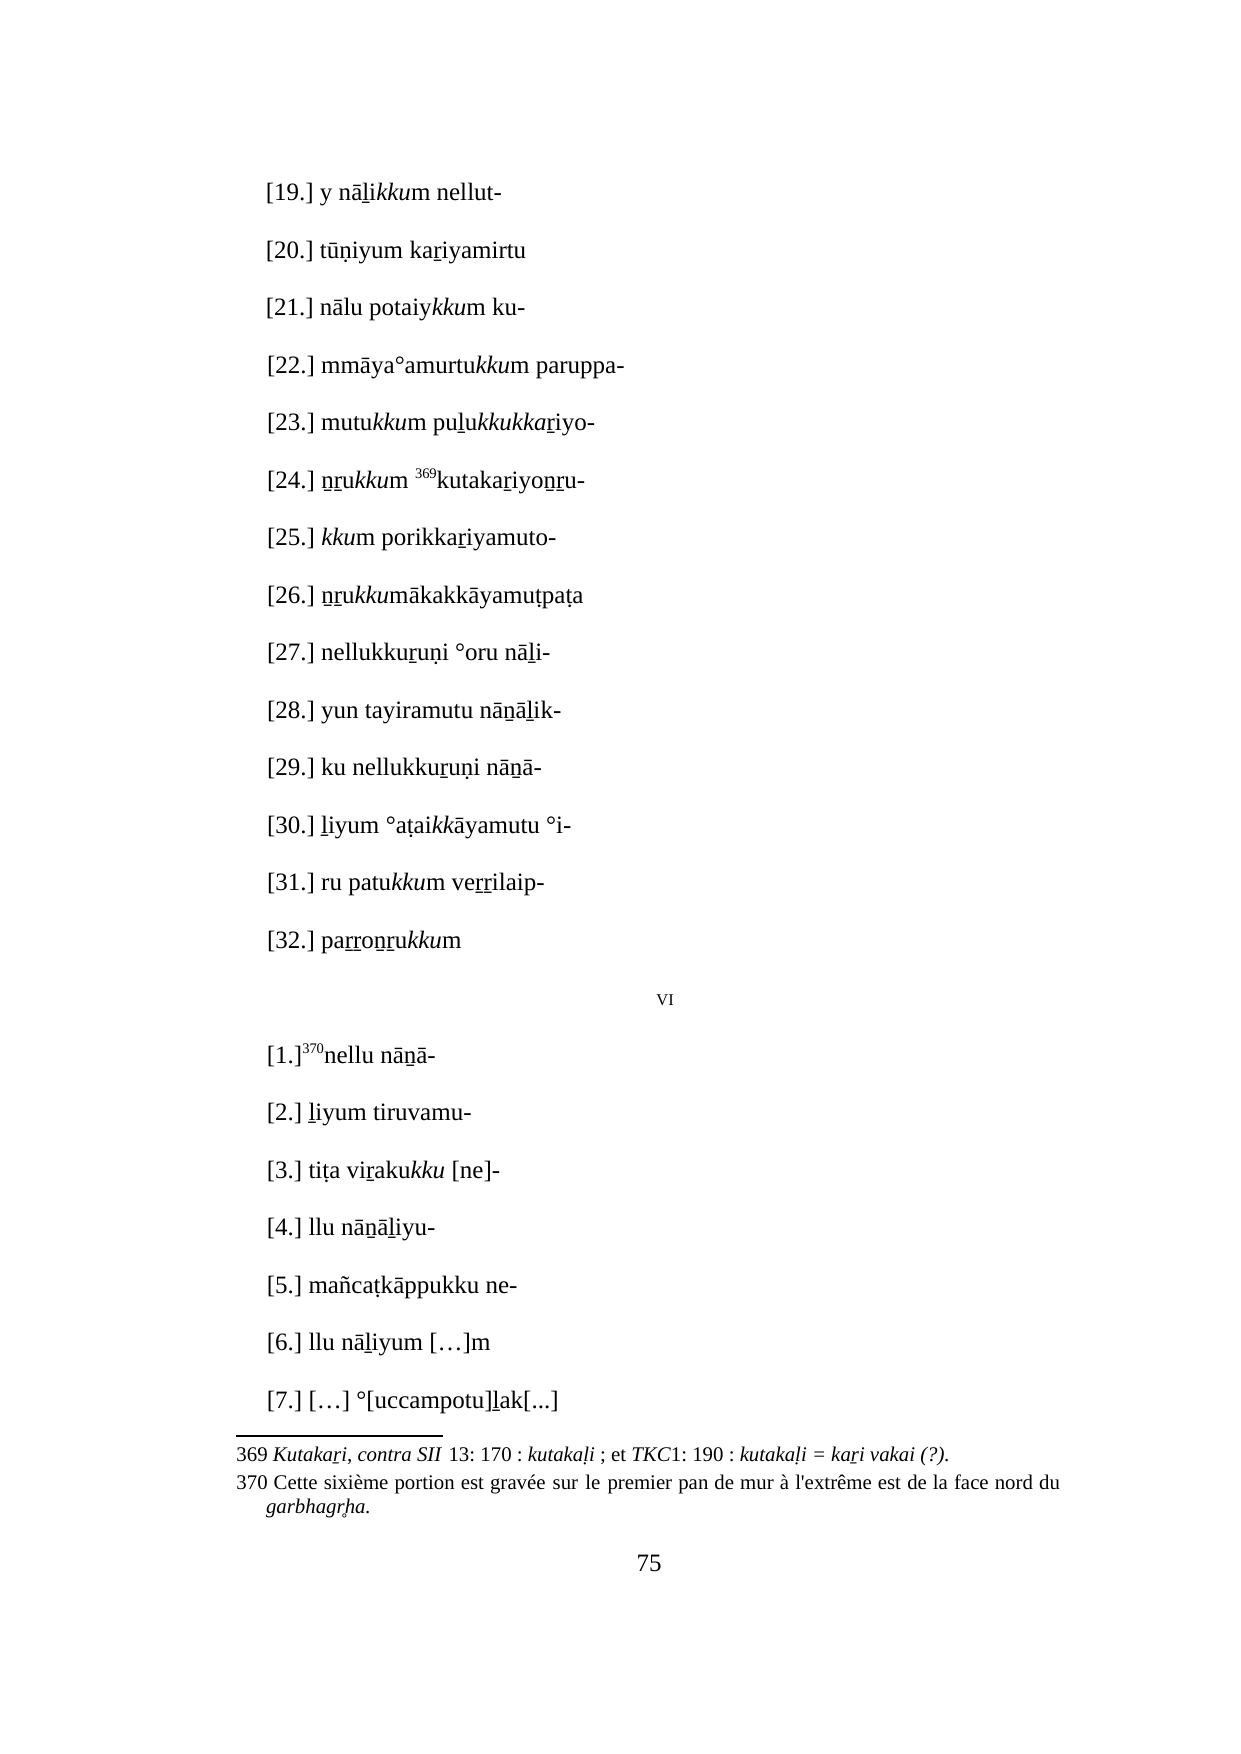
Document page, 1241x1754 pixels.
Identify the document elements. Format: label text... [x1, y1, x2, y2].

text [1.]nellu nāṉā- [267, 1040, 1061, 1068]
text [27.] nellukkuṟuṇi °oru nāḻi- [267, 637, 1061, 666]
text [6.] llu nāḻiyum […]m [267, 1327, 1061, 1356]
text [31.] ru patukkum veṟṟilaip- [267, 867, 1061, 896]
text vi [298, 982, 1032, 1011]
text [24.] ṉṟukkum kutakaṟiyoṉṟu- [267, 465, 1061, 493]
text [4.] llu nāṉāḻiyu- [267, 1212, 1061, 1241]
text [7.] […] °[uccampotu]ḻak[...] [267, 1385, 1061, 1413]
text [25.] kkum porikkaṟiyamuto- [267, 522, 1061, 551]
text [30.] ḻiyum °aṭaikkāyamutu °i- [267, 810, 1061, 838]
text [29.] ku nellukkuṟuṇi nāṉā- [267, 752, 1061, 781]
text [2.] ḻiyum tiruvamu- [267, 1097, 1061, 1126]
text [22.] mmāya°amurtukkum paruppa- [267, 350, 1061, 378]
text [21.] nālu potaiykkum ku- [266, 292, 1061, 321]
text Cette sixième portion est gravée sur le premier pan de mur à l'extrême est de la face nord du garbhagr̥ha. [236, 1466, 1061, 1518]
text [32.] paṟṟoṉṟukkum [267, 925, 1061, 953]
text Kutakaṟi, contra SII 13: 170 : kutakaḷi ; et TKC1: 190 : kutakaḷi = kaṟi vakai (?). [236, 1442, 1061, 1466]
text [26.] ṉṟukkumākakkāyamuṭpaṭa [267, 580, 1061, 608]
text [20.] tūṇiyum kaṟiyamirtu [266, 235, 1061, 263]
text [19.] y nāḻikkum nellut- [266, 177, 1061, 206]
text [5.] mañcaṭkāppukku ne- [267, 1270, 1061, 1298]
text [28.] yun tayiramutu nāṉāḻik- [267, 695, 1061, 723]
text [3.] tiṭa viṟakukku [ne]- [267, 1155, 1061, 1183]
text [23.] mutukkum puḻukkukkaṟiyo- [267, 407, 1061, 436]
